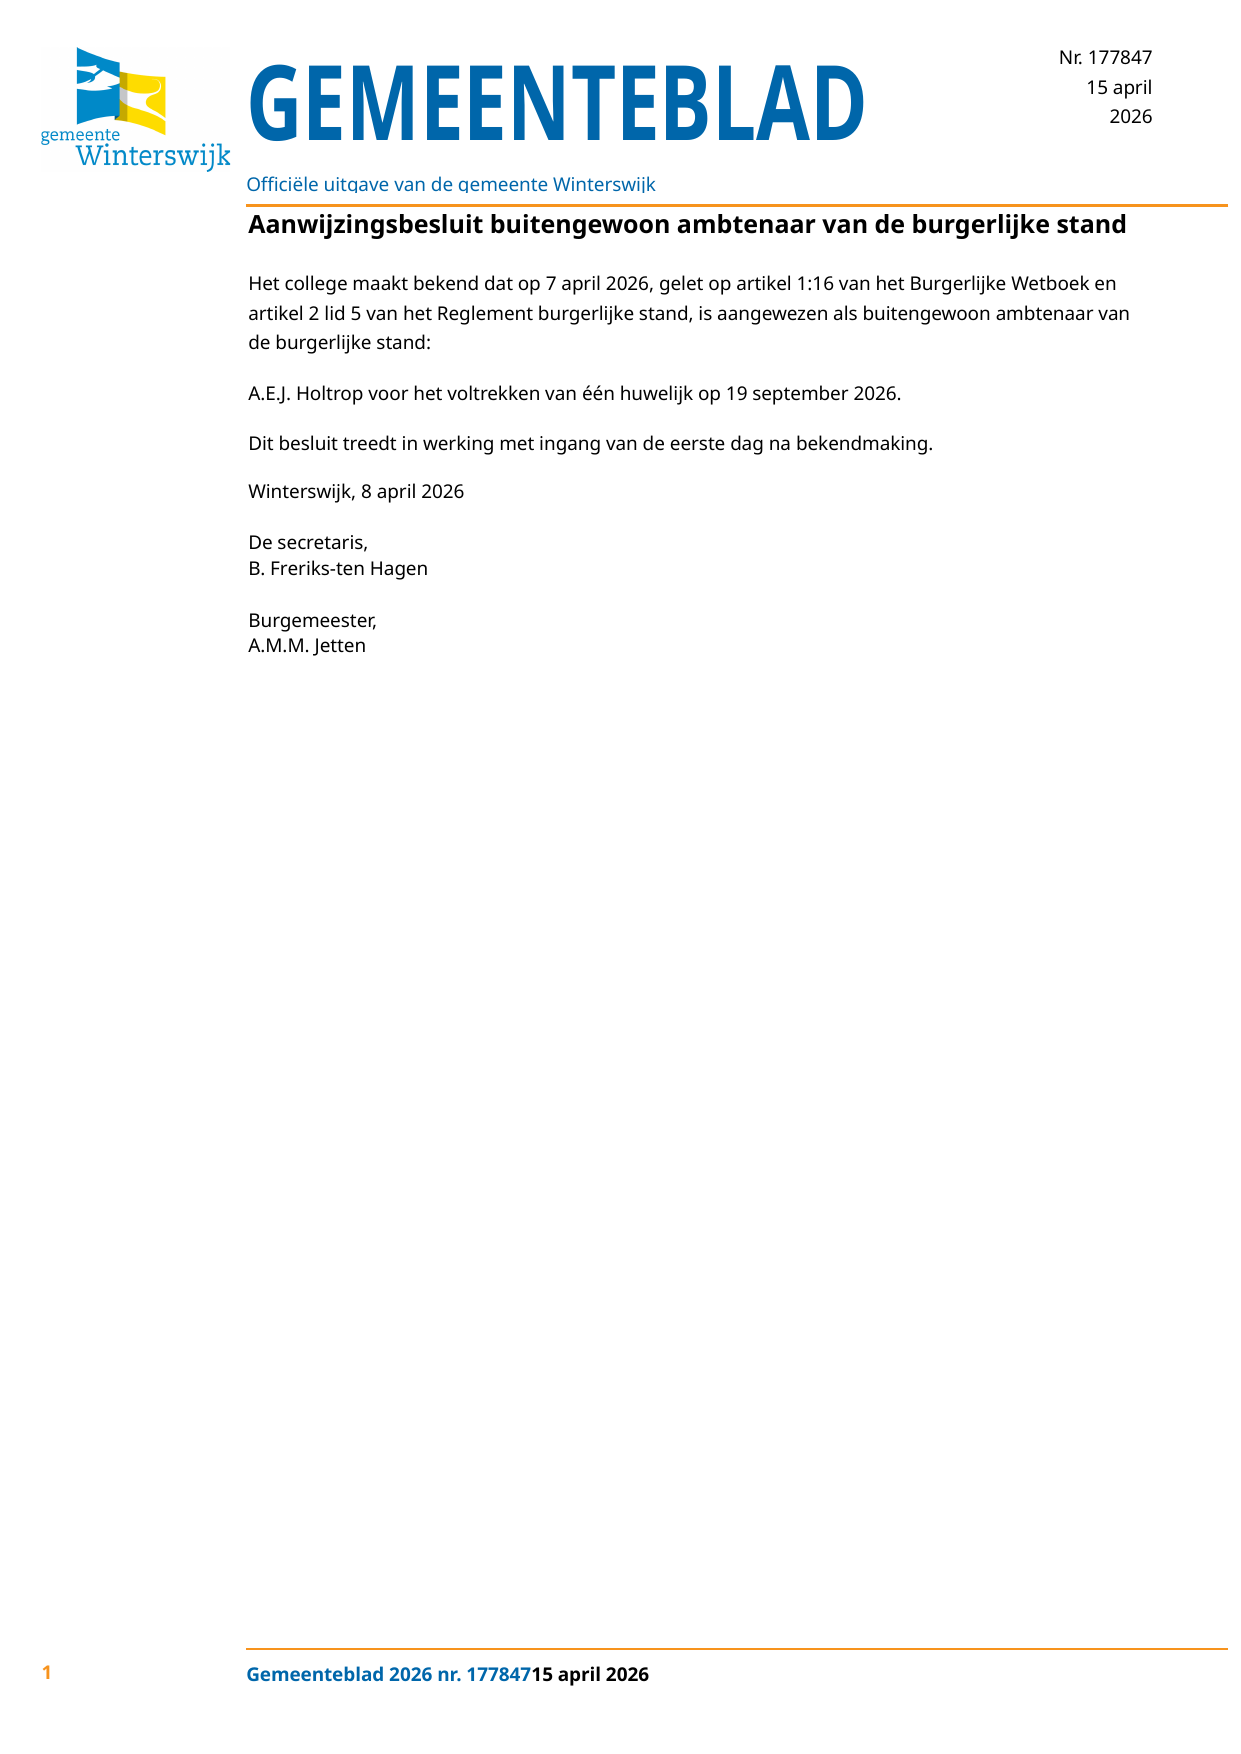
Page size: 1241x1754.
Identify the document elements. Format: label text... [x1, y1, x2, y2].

text A.M.M. Jetten [248, 632, 1152, 658]
text De secretaris, [248, 529, 1152, 555]
text Het college maakt bekend dat op 7 april 2026, gelet op artikel 1:16 van het Burgerlijke Wetboek en artikel 2 lid 5 van het Reglement burgerlijke stand, is aangewezen als buitengewoon ambtenaar van de burgerlijke stand: [248, 270, 1152, 355]
picture [225, 153, 231, 162]
text Burgemeester, [248, 607, 1152, 632]
picture [41, 47, 231, 172]
text Dit besluit treedt in werking met ingang van de eerste dag na bekendmaking. [248, 430, 1152, 456]
text Aanwijzingsbesluit buitengewoon ambtenaar van de burgerlijke stand [248, 207, 1152, 241]
text B. Freriks-ten Hagen [248, 555, 1152, 581]
text A.E.J. Holtrop voor het voltrekken van één huwelijk op 19 september 2026. [248, 380, 1152, 406]
text Winterswijk, 8 april 2026 [248, 478, 1152, 504]
